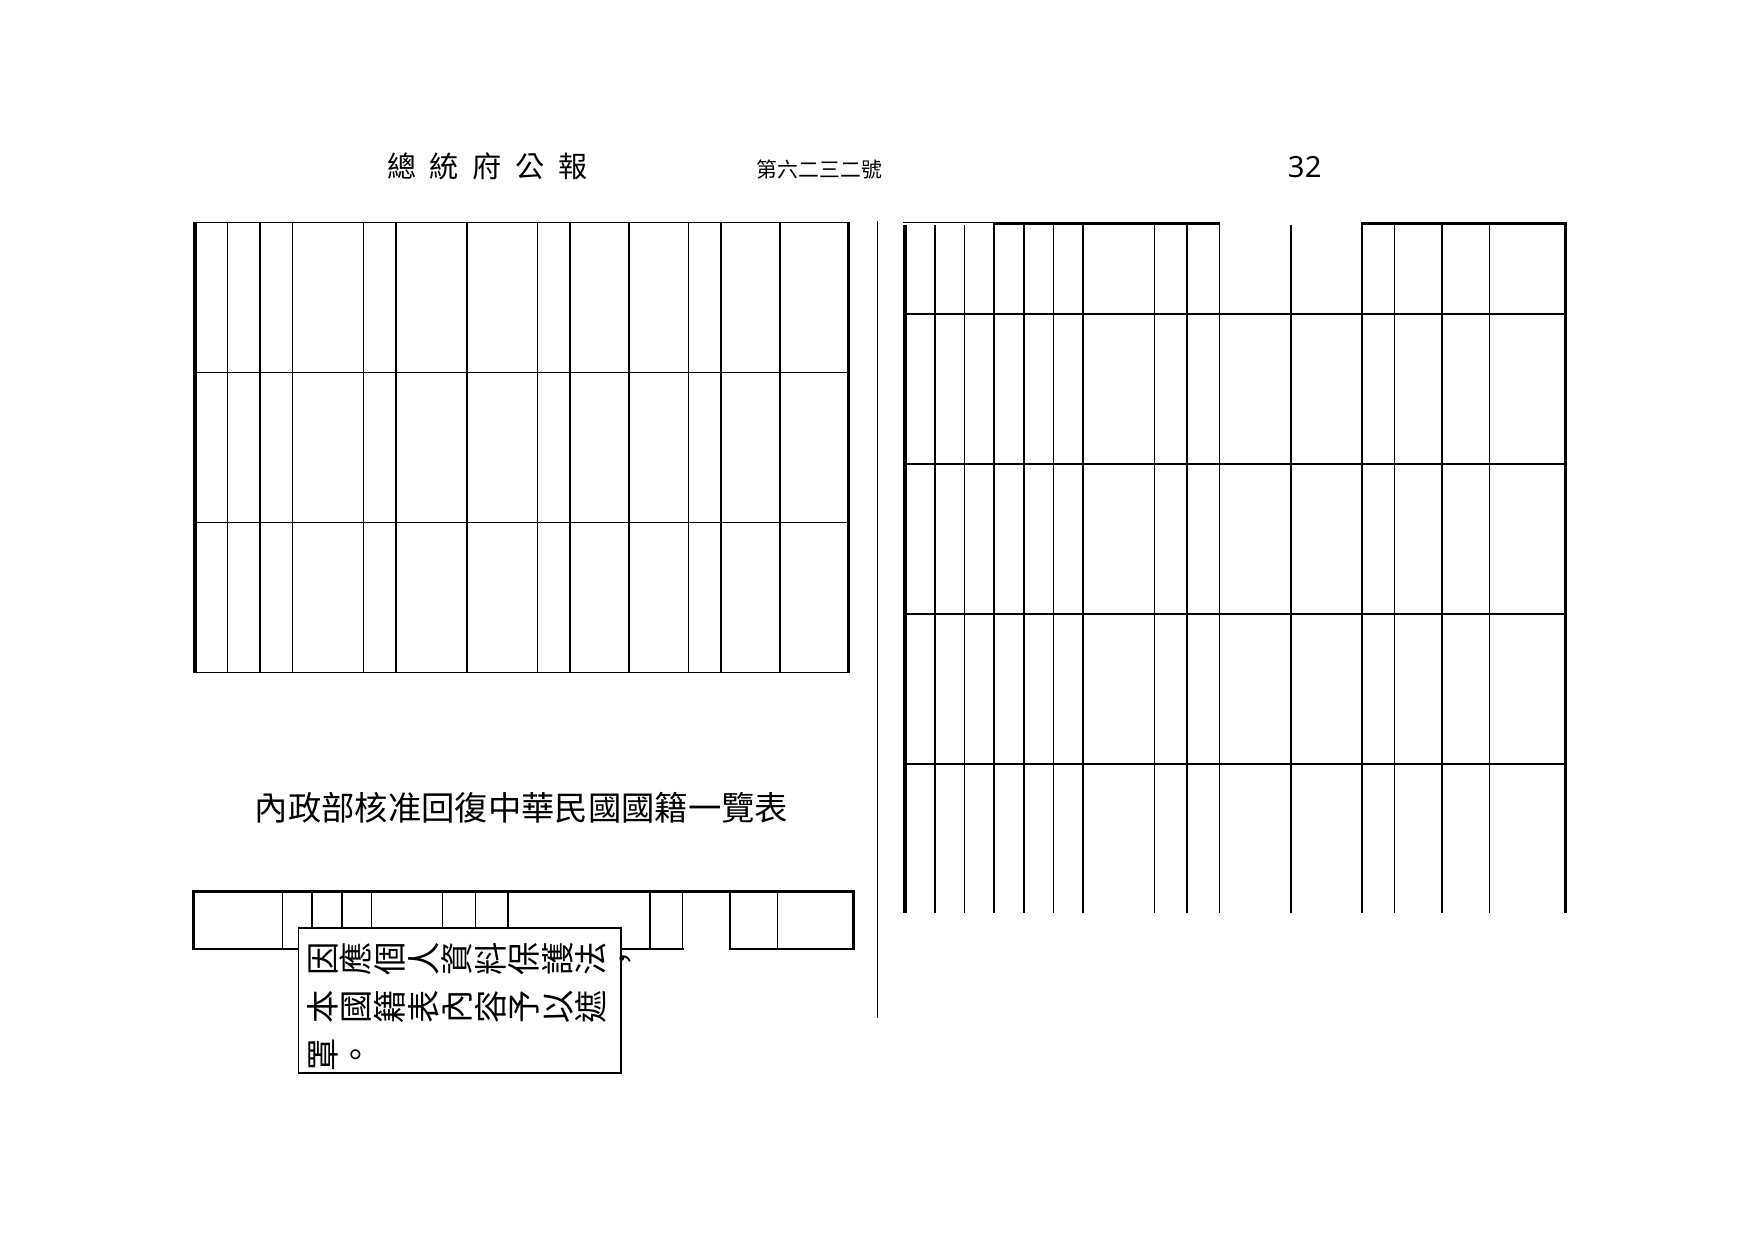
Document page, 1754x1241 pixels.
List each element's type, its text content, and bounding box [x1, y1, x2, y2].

table_cell [1395, 615, 1418, 763]
table_cell [420, 223, 443, 372]
table_header [1363, 225, 1394, 313]
table_cell [1155, 765, 1186, 913]
table_cell [722, 223, 750, 372]
table_cell [965, 615, 993, 763]
table_cell [630, 223, 659, 372]
table_header [443, 893, 475, 927]
table_cell [781, 523, 802, 672]
table_cell [1107, 315, 1131, 463]
table_cell [1418, 465, 1441, 613]
table_header [313, 893, 341, 927]
table_header [476, 893, 507, 927]
table_cell [907, 615, 934, 763]
table_cell [1363, 765, 1394, 913]
table_cell [1418, 765, 1441, 913]
table_cell [1084, 765, 1107, 913]
table_cell [907, 765, 934, 913]
table_cell [995, 465, 1023, 613]
table_cell [228, 373, 259, 522]
table_cell [1395, 765, 1418, 913]
table_cell [659, 373, 688, 522]
table_cell [1466, 465, 1489, 613]
table_cell [995, 765, 1023, 913]
table_cell [1418, 615, 1441, 763]
table_cell [936, 315, 964, 463]
table_cell [1267, 315, 1290, 463]
table_cell [1131, 465, 1154, 613]
table_cell [802, 373, 823, 522]
table_cell [813, 223, 847, 372]
table_cell [1243, 465, 1267, 613]
table_cell [514, 523, 537, 672]
table_cell [1188, 465, 1219, 613]
table_cell [1131, 615, 1154, 763]
table_cell [538, 523, 569, 672]
table_cell [1363, 615, 1394, 763]
table_cell [197, 223, 227, 372]
table_cell [659, 523, 688, 672]
table_cell [1220, 765, 1243, 913]
table_cell [261, 523, 292, 672]
table_cell [907, 315, 934, 463]
table_cell [1490, 615, 1507, 763]
table_cell [1292, 315, 1314, 463]
table_cell [935, 223, 964, 313]
table_cell [1292, 765, 1314, 913]
table_cell [468, 523, 490, 672]
table_cell [443, 223, 466, 372]
table_cell [340, 523, 363, 672]
table_cell [823, 523, 847, 672]
table_header [343, 893, 371, 927]
table_cell [1107, 465, 1131, 613]
table_cell [1513, 765, 1537, 913]
table_cell [1084, 315, 1107, 463]
table_cell [936, 615, 964, 763]
table_cell [995, 315, 1023, 463]
table_cell [364, 223, 395, 372]
table_cell [995, 615, 1023, 763]
table_cell [1025, 615, 1053, 763]
table_cell [936, 765, 964, 913]
table_cell [600, 523, 628, 672]
table_cell [571, 223, 599, 372]
table_cell [689, 373, 720, 522]
table_cell [1220, 615, 1243, 763]
table_cell [293, 373, 316, 522]
table_cell [1131, 765, 1154, 913]
table_cell [1267, 465, 1290, 613]
table_cell [1338, 315, 1361, 463]
table_header [1084, 225, 1154, 313]
table_cell [1131, 315, 1154, 463]
table_cell [1513, 465, 1537, 613]
table_cell [316, 223, 340, 372]
table_cell [965, 465, 993, 613]
table_cell [1025, 765, 1053, 913]
table_cell [750, 223, 779, 372]
table_cell [1243, 765, 1267, 913]
table_cell [1220, 465, 1243, 613]
table_cell [1025, 315, 1053, 463]
table_cell [907, 465, 934, 613]
table_cell [228, 223, 259, 372]
table_cell [1292, 615, 1326, 763]
table_cell [1537, 765, 1564, 913]
table_cell [490, 223, 514, 372]
table_cell [197, 373, 227, 522]
table_cell [1291, 222, 1361, 313]
table_cell [316, 373, 340, 522]
table_cell [316, 523, 340, 672]
table_cell [1507, 615, 1525, 763]
table_cell [1490, 315, 1507, 463]
table_header [283, 893, 311, 948]
table_header [1188, 225, 1219, 313]
table_cell [1054, 465, 1082, 613]
table_cell [1543, 615, 1564, 763]
table_cell [1418, 315, 1441, 463]
table_cell [936, 465, 964, 613]
table_cell [1155, 465, 1186, 613]
table_cell [1443, 465, 1466, 613]
table_cell [1338, 765, 1361, 913]
table_header [683, 893, 729, 948]
table_cell [293, 523, 316, 672]
table_cell [1054, 615, 1082, 763]
table_cell [468, 373, 502, 522]
table_cell [689, 223, 720, 372]
table_cell [689, 523, 720, 672]
table_cell [1315, 315, 1338, 463]
table_header [651, 893, 682, 948]
table_cell [364, 373, 395, 522]
table_cell [1188, 765, 1219, 913]
table_cell [538, 373, 569, 522]
table_cell [1363, 465, 1394, 613]
table_cell [823, 373, 847, 522]
table_cell [538, 223, 569, 372]
table_cell [1466, 765, 1489, 913]
table_cell [905, 223, 935, 313]
table_cell [1267, 765, 1290, 913]
table_cell [965, 765, 993, 913]
table_cell [1025, 465, 1053, 613]
table_cell [1188, 315, 1219, 463]
table_cell [1443, 315, 1466, 463]
table_cell [722, 523, 750, 672]
table_header [731, 893, 777, 948]
table_cell [750, 373, 779, 522]
text 內政部核准回復中華民國國籍一覽表 [195, 717, 847, 846]
table_cell [261, 223, 292, 372]
table_cell [600, 373, 628, 522]
table_header [1395, 225, 1441, 313]
table_cell [1084, 615, 1107, 763]
table_cell [659, 223, 688, 372]
table_cell [1466, 315, 1489, 463]
table_header [778, 893, 852, 948]
table_cell [1507, 315, 1525, 463]
table_header [1155, 225, 1186, 313]
table_header [509, 893, 649, 948]
table_cell [1267, 615, 1290, 763]
table_cell [1054, 765, 1082, 913]
table_cell [802, 523, 823, 672]
table_cell [1054, 315, 1082, 463]
table_cell [1315, 465, 1338, 613]
table_cell [571, 523, 599, 672]
table_cell [722, 373, 750, 522]
table_header [1025, 225, 1053, 313]
table_cell [1292, 465, 1314, 613]
table_cell [1443, 615, 1466, 763]
table_cell [1243, 615, 1267, 763]
table_cell [502, 373, 537, 522]
table_cell [750, 523, 779, 672]
table_cell [1543, 315, 1564, 463]
table_cell [1188, 615, 1219, 763]
table_cell [490, 523, 514, 672]
table_cell [781, 373, 802, 522]
table_cell [1537, 465, 1564, 613]
table_cell [630, 373, 659, 522]
table_cell [1490, 465, 1513, 613]
table_header [1054, 225, 1082, 313]
table_cell [293, 223, 316, 372]
table_cell [397, 223, 419, 372]
table_cell [420, 523, 443, 672]
table_cell [1395, 315, 1418, 463]
table_cell [197, 523, 227, 672]
table_cell [443, 523, 466, 672]
table_header [372, 893, 442, 927]
table_cell [571, 373, 599, 522]
table_cell [1338, 465, 1361, 613]
table_cell [1243, 315, 1267, 463]
table_cell [1084, 465, 1107, 613]
table_cell [228, 523, 259, 672]
table_cell [420, 373, 443, 522]
table_cell [1525, 315, 1542, 463]
table_cell [781, 223, 812, 372]
table_cell [1326, 615, 1361, 763]
table_cell [1107, 615, 1131, 763]
table_cell [514, 223, 537, 372]
table_cell [1525, 615, 1542, 763]
table_cell [364, 523, 395, 672]
table_cell [1107, 765, 1131, 913]
table_cell [1315, 765, 1338, 913]
table_cell [630, 523, 659, 672]
table_cell [443, 373, 466, 522]
table_cell [1363, 315, 1394, 463]
table_cell [468, 223, 490, 372]
table_header [1490, 225, 1564, 313]
table_cell [261, 373, 292, 522]
table_cell [1220, 315, 1243, 463]
table_cell [340, 223, 363, 372]
table_cell [1155, 315, 1186, 463]
table_cell [1443, 765, 1466, 913]
table_cell [600, 223, 628, 372]
table_cell [397, 373, 419, 522]
table_header [995, 225, 1023, 313]
table_cell [1395, 465, 1418, 613]
table_cell [340, 373, 363, 522]
table_header [1443, 225, 1489, 313]
table_cell [965, 315, 993, 463]
table_cell [397, 523, 419, 672]
table_cell [1490, 765, 1513, 913]
table_cell [964, 223, 993, 313]
table_cell [1466, 615, 1489, 763]
table_cell [1155, 615, 1186, 763]
table_header [195, 893, 282, 948]
table_cell [1220, 222, 1291, 313]
